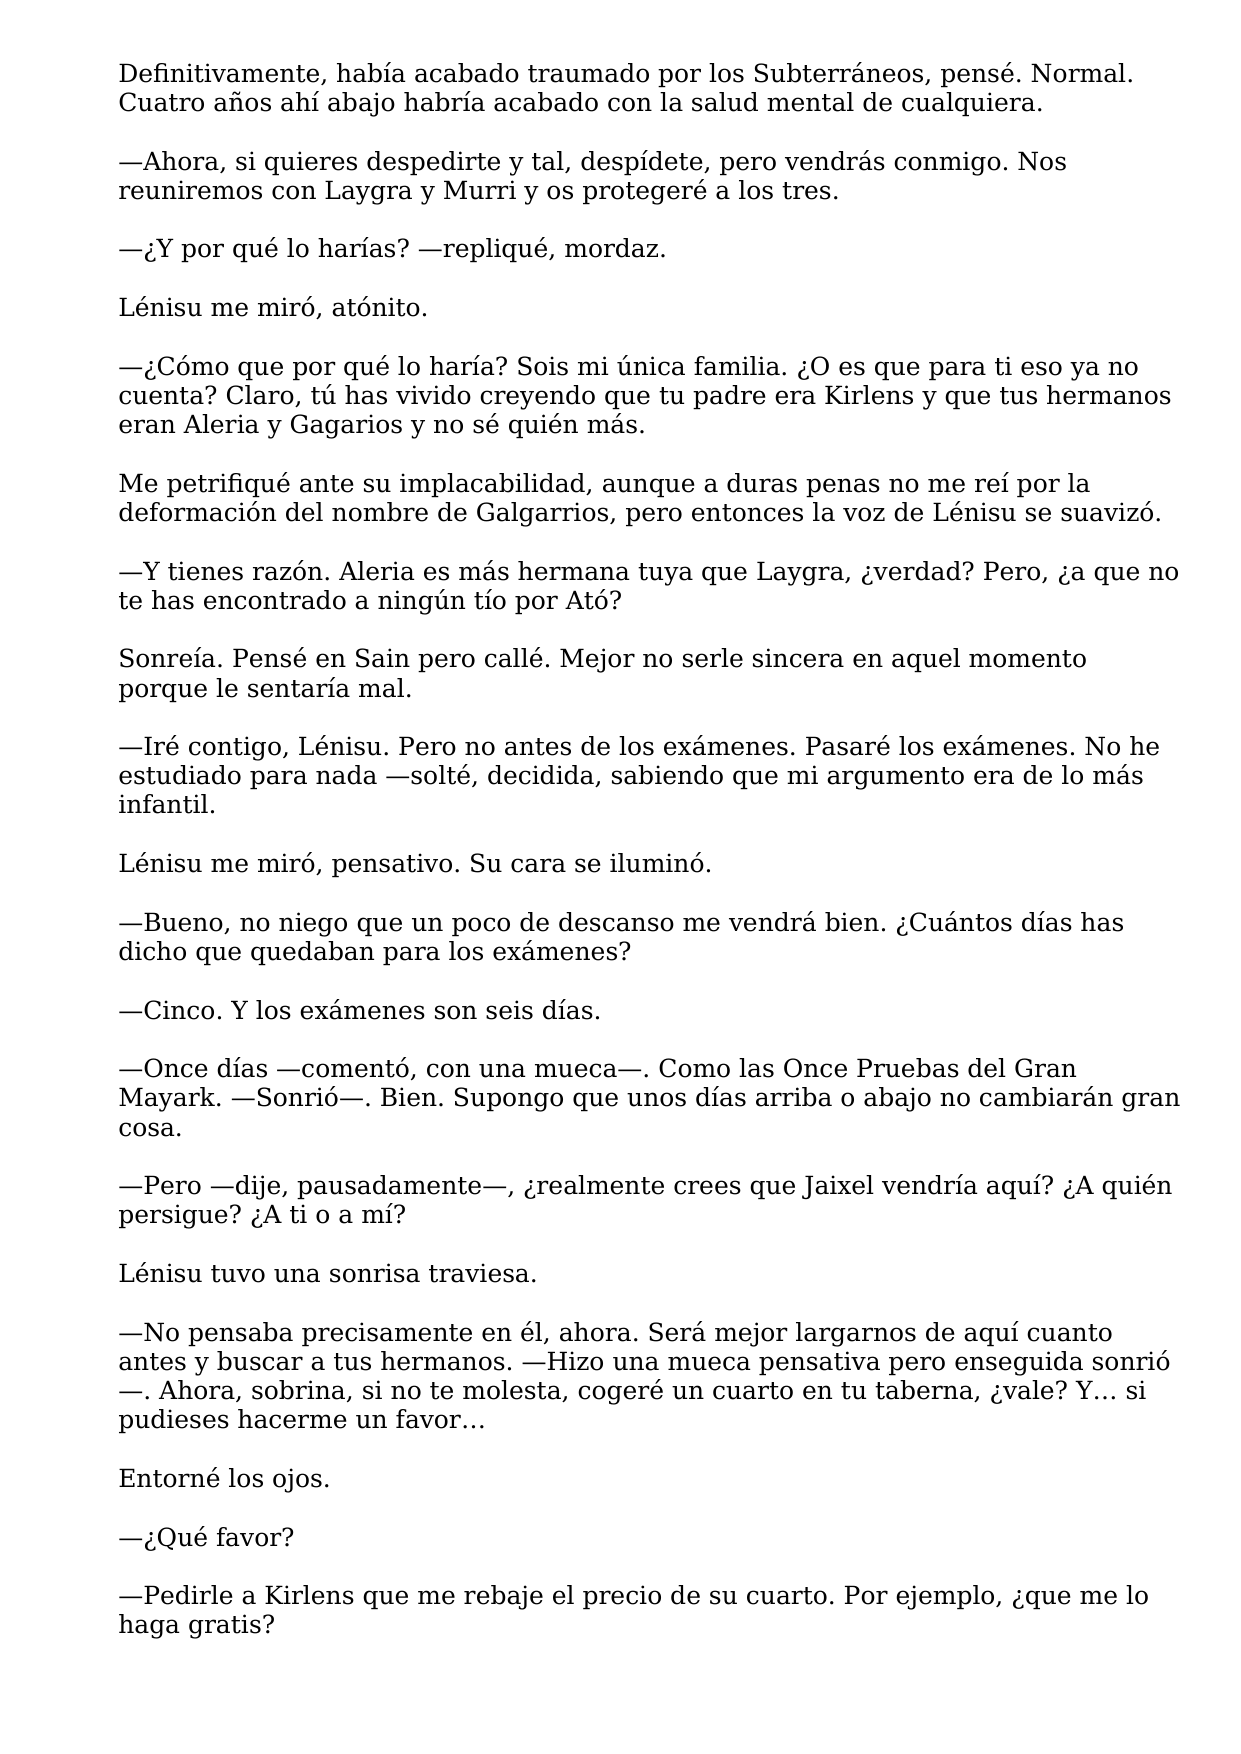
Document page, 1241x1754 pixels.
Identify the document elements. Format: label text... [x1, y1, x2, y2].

text —¿Cómo que por qué lo haría? Sois mi única familia. ¿O es que para ti eso ya no cuenta? Claro, tú has vivido creyendo que tu padre era Kirlens y que tus hermanos eran Aleria y Gagarios y no sé quién más. [118, 352, 1181, 439]
text —Y tienes razón. Aleria es más hermana tuya que Laygra, ¿verdad? Pero, ¿a que no te has encontrado a ningún tío por Ató? [118, 557, 1181, 615]
text —Iré contigo, Lénisu. Pero no antes de los exámenes. Pasaré los exámenes. No he estudiado para nada —solté, decidida, sabiendo que mi argumento era de lo más infantil. [118, 732, 1181, 820]
text Definitivamente, había acabado traumado por los Subterráneos, pensé. Normal. Cuatro años ahí abajo habría acabado con la salud mental de cualquiera. [118, 59, 1181, 117]
text —¿Y por qué lo harías? —repliqué, mordaz. [118, 235, 1181, 264]
text Me petrifiqué ante su implacabilidad, aunque a duras penas no me reí por la deformación del nombre de Galgarrios, pero entonces la voz de Lénisu se suavizó. [118, 469, 1181, 527]
text —Pedirle a Kirlens que me rebaje el precio de su cuarto. Por ejemplo, ¿que me lo haga gratis? [118, 1581, 1181, 1640]
text —Cinco. Y los exámenes son seis días. [118, 996, 1181, 1025]
text Lénisu tuvo una sonrisa traviesa. [118, 1259, 1181, 1288]
text Sonreía. Pensé en Sain pero callé. Mejor no serle sincera en aquel momento porque le sentaría mal. [118, 644, 1181, 703]
text Lénisu me miró, atónito. [118, 293, 1181, 322]
text Entorné los ojos. [118, 1464, 1181, 1493]
text —Pero —dije, pausadamente—, ¿realmente crees que Jaixel vendría aquí? ¿A quién persigue? ¿A ti o a mí? [118, 1171, 1181, 1230]
text —Ahora, si quieres despedirte y tal, despídete, pero vendrás conmigo. Nos reuniremos con Laygra y Murri y os protegeré a los tres. [118, 147, 1181, 205]
text —Once días —comentó, con una mueca—. Como las Once Pruebas del Gran Mayark. —Sonrió—. Bien. Supongo que unos días arriba o abajo no cambiarán gran cosa. [118, 1054, 1181, 1142]
text —No pensaba precisamente en él, ahora. Será mejor largarnos de aquí cuanto antes y buscar a tus hermanos. —Hizo una mueca pensativa pero enseguida sonrió—. Ahora, sobrina, si no te molesta, cogeré un cuarto en tu taberna, ¿vale? Y… si pudieses hacerme un favor… [118, 1318, 1181, 1434]
text —¿Qué favor? [118, 1523, 1181, 1552]
text Lénisu me miró, pensativo. Su cara se iluminó. [118, 849, 1181, 878]
text —Bueno, no niego que un poco de descanso me vendrá bien. ¿Cuántos días has dicho que quedaban para los exámenes? [118, 908, 1181, 966]
